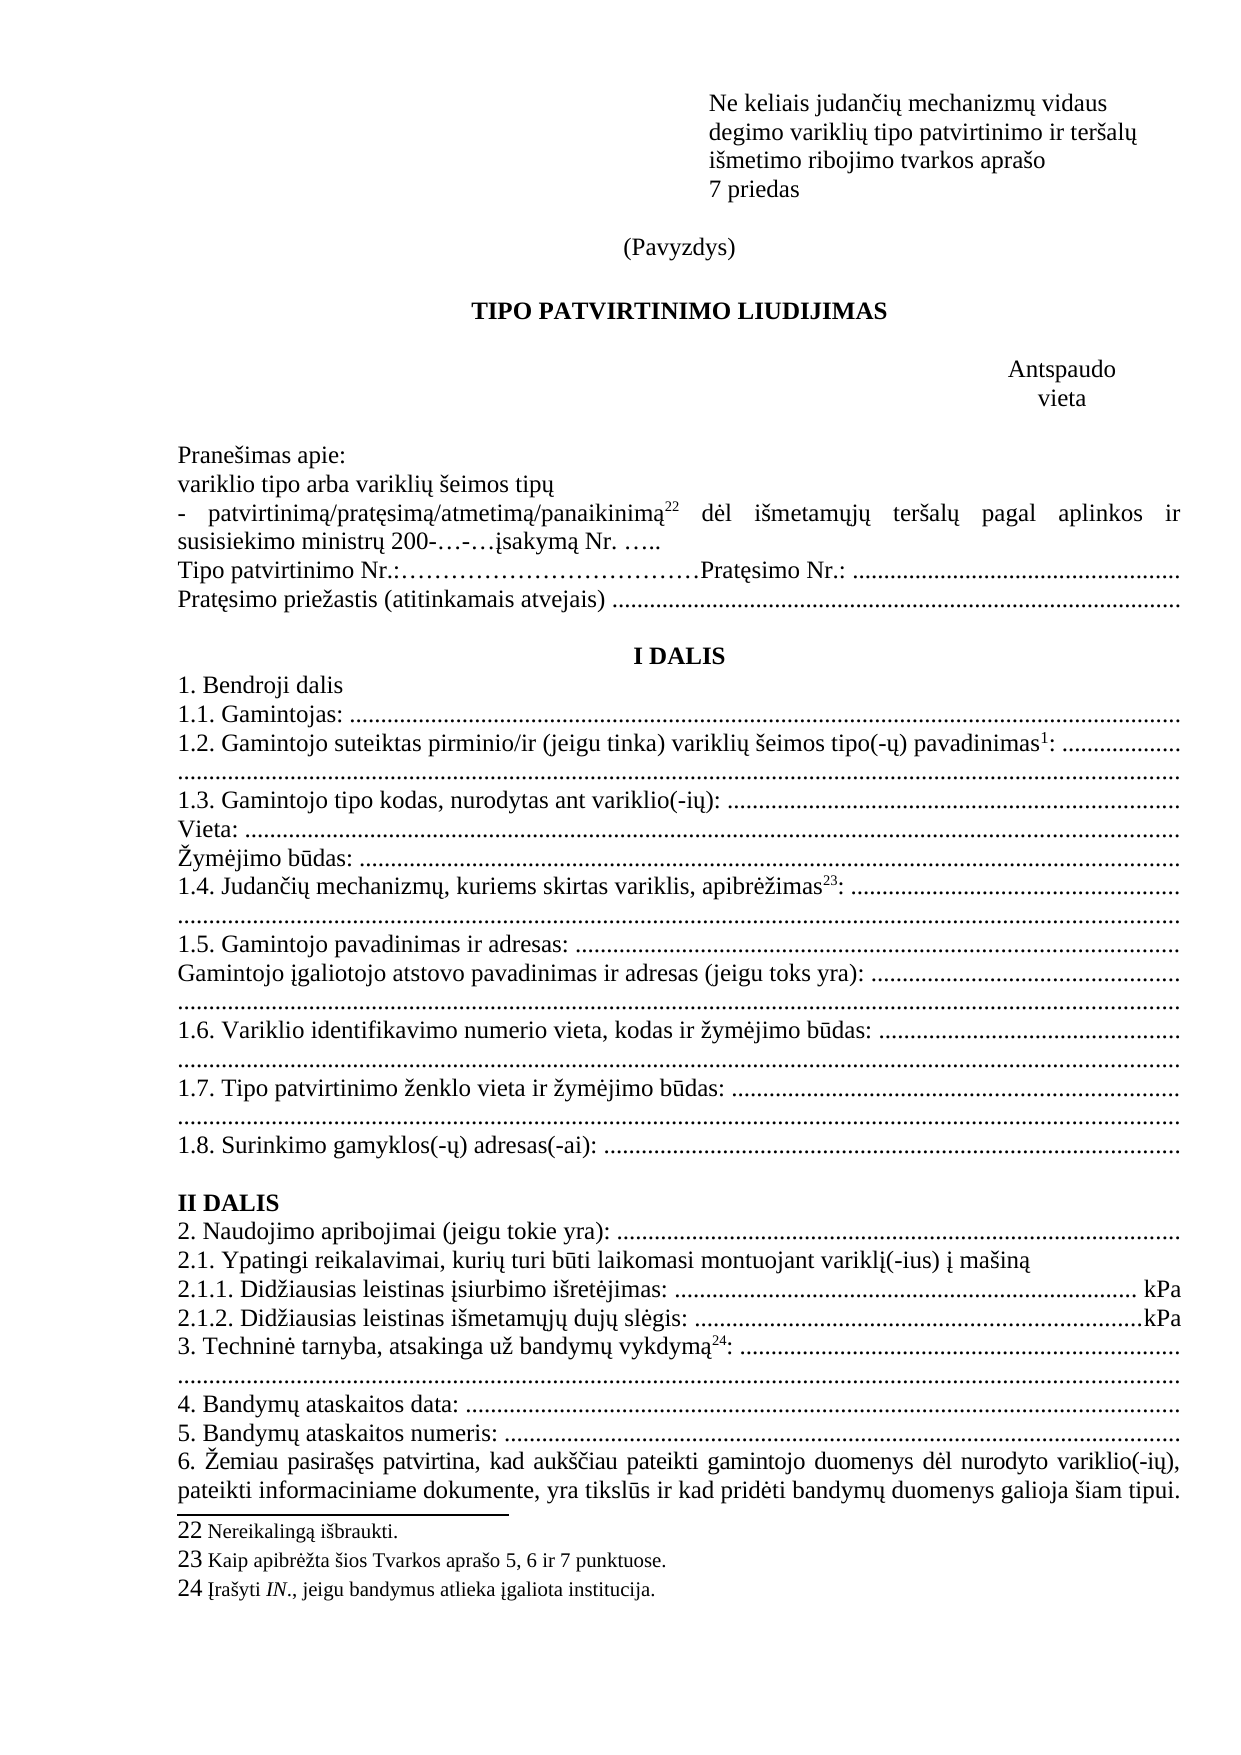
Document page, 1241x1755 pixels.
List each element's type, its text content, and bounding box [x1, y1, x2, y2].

text 1.6. Variklio identifikavimo numerio vieta, kodas ir žymėjimo būdas: [177, 1015, 1181, 1044]
text 6. Žemiau pasirašęs patvirtina, kad aukščiau pateikti gamintojo duomenys dėl nurodyto variklio(-ių), pateikti informaciniame dokumente, yra tikslūs ir kad pridėti bandymų duomenys galioja šiam tipui. [177, 1446, 1181, 1504]
text 4. Bandymų ataskaitos data: [177, 1389, 1181, 1418]
text Žymėjimo būdas: [177, 843, 1181, 871]
text II DALIS [177, 1188, 1181, 1216]
text Kaip apibrėžta šios Tvarkos aprašo 5, 6 ir 7 punktuose. [177, 1544, 1181, 1573]
text Pranešimas apie: [177, 440, 1181, 469]
text Pratęsimo priežastis (atitinkamais atvejais) [177, 584, 1181, 613]
text Vieta: [177, 814, 1181, 843]
text Įrašyti IN., jeigu bandymus atlieka įgaliota institucija. [177, 1573, 1181, 1602]
text 2. Naudojimo apribojimai (jeigu tokie yra): [177, 1216, 1181, 1245]
text TIPO PATVIRTINIMO LIUDIJIMAS [177, 296, 1181, 325]
text 1.2. Gamintojo suteiktas pirminio/ir (jeigu tinka) variklių šeimos tipo(-ų) pavadinimas1: [177, 728, 1181, 756]
text - patvirtinimą/pratęsimą/atmetimą/panaikinimą dėl išmetamųjų teršalų pagal aplinkos ir susisiekimo ministrų 200-…-…įsakymą Nr. ….. [177, 498, 1181, 555]
text 1.1. Gamintojas: [177, 699, 1181, 728]
text 1. Bendroji dalis [177, 670, 1181, 699]
text 1.8. Surinkimo gamyklos(-ų) adresas(-ai): [177, 1130, 1181, 1159]
text Antspaudo [177, 354, 1181, 383]
text Nereikalingą išbraukti. [177, 1515, 1181, 1544]
text Gamintojo įgaliotojo atstovo pavadinimas ir adresas (jeigu toks yra): [177, 958, 1181, 986]
text I DALIS [177, 641, 1181, 670]
text vieta [177, 383, 1181, 411]
text 1.7. Tipo patvirtinimo ženklo vieta ir žymėjimo būdas: [177, 1073, 1181, 1101]
text 2.1.2. Didžiausias leistinas išmetamųjų dujų slėgis: kPa [177, 1303, 1181, 1331]
text (Pavyzdys) [177, 232, 1181, 260]
text variklio tipo arba variklių šeimos tipų [177, 469, 1181, 498]
text 1.3. Gamintojo tipo kodas, nurodytas ant variklio(-ių): [177, 785, 1181, 814]
text 1.4. Judančių mechanizmų, kuriems skirtas variklis, apibrėžimas: [177, 871, 1181, 900]
text 2.1. Ypatingi reikalavimai, kurių turi būti laikomasi montuojant variklį(-ius) į mašiną [177, 1245, 1181, 1274]
text degimo variklių tipo patvirtinimo ir teršalų [177, 117, 1181, 145]
text 2.1.1. Didžiausias leistinas įsiurbimo išretėjimas: kPa [177, 1274, 1181, 1303]
text 5. Bandymų ataskaitos numeris: [177, 1418, 1181, 1446]
text 3. Techninė tarnyba, atsakinga už bandymų vykdymą: [177, 1331, 1181, 1360]
text Tipo patvirtinimo Nr.:………………………………Pratęsimo Nr.: [177, 555, 1181, 584]
text išmetimo ribojimo tvarkos aprašo [177, 145, 1181, 174]
text Ne keliais judančių mechanizmų vidaus [177, 88, 1181, 117]
text 7 priedas [177, 174, 1181, 203]
text 1.5. Gamintojo pavadinimas ir adresas: [177, 929, 1181, 958]
